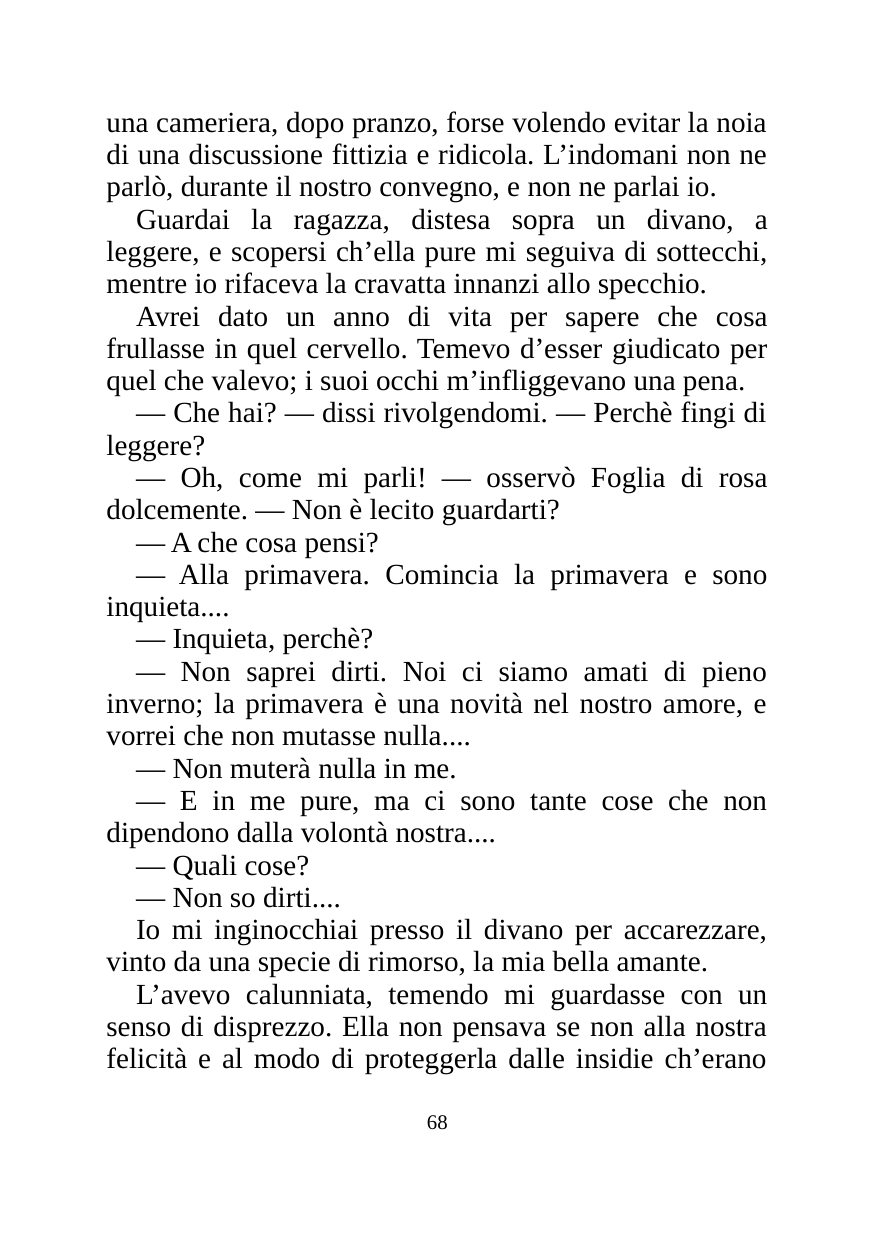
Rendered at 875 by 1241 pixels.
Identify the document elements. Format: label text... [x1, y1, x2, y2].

text — Che hai? — dissi rivolgendomi. — Perchè fingi di leggere? [106, 397, 768, 461]
text — E in me pure, ma ci sono tante cose che non dipendono dalla volontà nostra.... [106, 784, 768, 849]
text — Inquieta, perchè? [106, 623, 768, 655]
text — Non so dirti.... [106, 881, 768, 913]
text — Quali cose? [106, 849, 768, 881]
text — Non muterà nulla in me. [106, 752, 768, 784]
text — Non saprei dirti. Noi ci siamo amati di pieno inverno; la primavera è una novità nel nostro amore, e vorrei che non mutasse nulla.... [106, 655, 768, 752]
text Avrei dato un anno di vita per sapere che cosa frullasse in quel cervello. Temevo d’esser giudicato per quel che valevo; i suoi occhi m’infliggevano una pena. [106, 300, 768, 397]
text L’avevo calunniata, temendo mi guardasse con un senso di disprezzo. Ella non pensava se non alla nostra felicità e al modo di proteggerla dalle insidie ch’erano [106, 978, 768, 1075]
text — A che cosa pensi? [106, 526, 768, 558]
text una cameriera, dopo pranzo, forse volendo evitar la noia di una discussione fittizia e ridicola. L’indomani non ne parlò, durante il nostro convegno, e non ne parlai io. [106, 106, 768, 203]
text Io mi inginocchiai presso il divano per accarezzare, vinto da una specie di rimorso, la mia bella amante. [106, 913, 768, 978]
text — Alla primavera. Comincia la primavera e sono inquieta.... [106, 558, 768, 623]
text Guardai la ragazza, distesa sopra un divano, a leggere, e scopersi ch’ella pure mi seguiva di sottecchi, mentre io rifaceva la cravatta innanzi allo specchio. [106, 203, 768, 300]
text — Oh, come mi parli! — osservò Foglia di rosa dolcemente. — Non è lecito guardarti? [106, 461, 768, 526]
